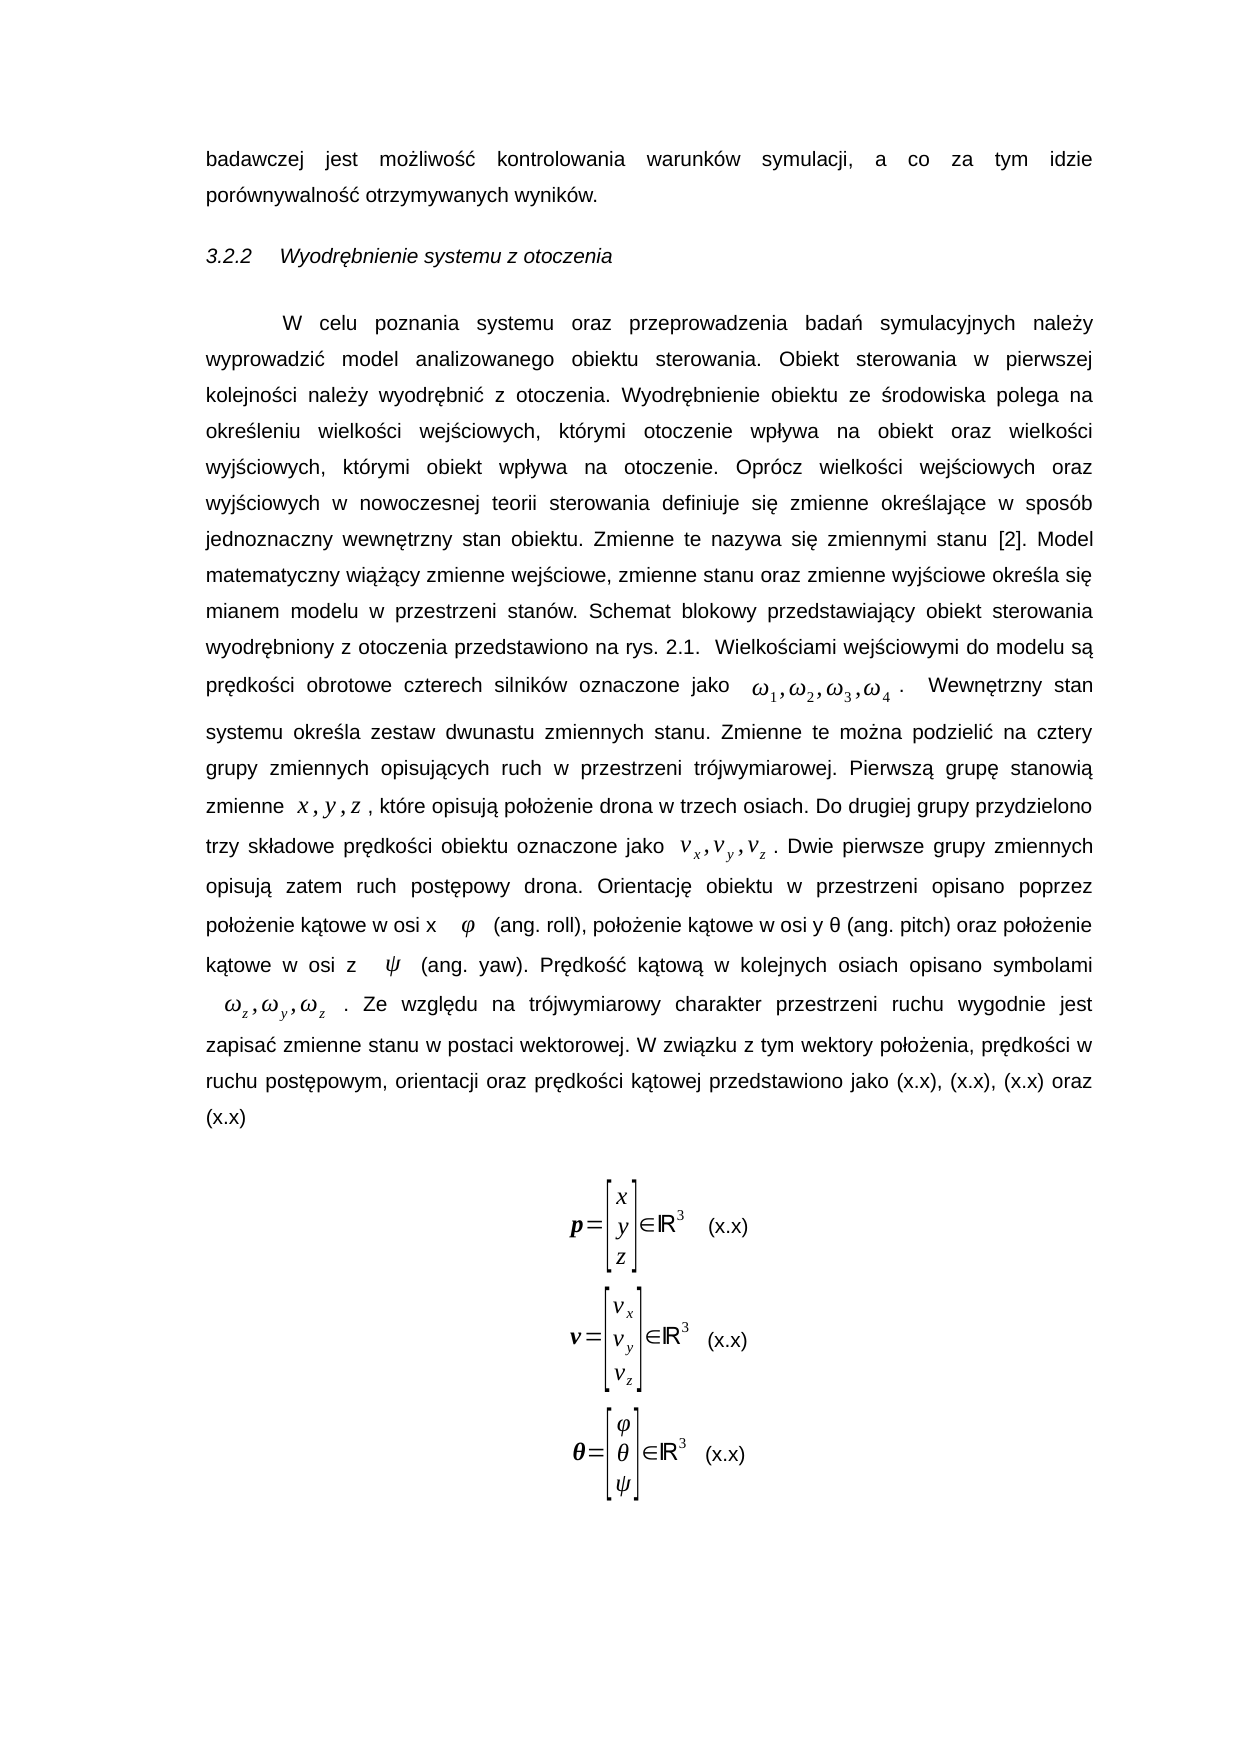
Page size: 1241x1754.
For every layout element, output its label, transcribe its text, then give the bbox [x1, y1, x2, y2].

text badawczej jest możliwość kontrolowania warunków symulacji, a co za tym idzie porównywalność otrzymywanych wyników. [206, 147, 1093, 207]
text W celu poznania systemu oraz przeprowadzenia badań symulacyjnych należy wyprowadzić model analizowanego obiektu sterowania. Obiekt sterowania w pierwszej kolejności należy wyodrębnić z otoczenia. Wyodrębnienie obiektu ze środowiska polega na określeniu wielkości wejściowych, którymi otoczenie wpływa na obiekt oraz wielkości wyjściowych, którymi obiekt wpływa na otoczenie. Oprócz wielkości wejściowych oraz wyjściowych w nowoczesnej teorii sterowania definiuje się zmienne określające w sposób jednoznaczny wewnętrzny stan obiektu. Zmienne te nazywa się zmiennymi stanu [2]. Model matematyczny wiążący zmienne wejściowe, zmienne stanu oraz zmienne wyjściowe określa się mianem modelu w przestrzeni stanów. Schemat blokowy przedstawiający obiekt sterowania wyodrębniony z otoczenia przedstawiono na rys. 2.1. Wielkościami wejściowymi do modelu są prędkości obrotowe czterech silników oznaczone jako . Wewnętrzny stan systemu określa zestaw dwunastu zmiennych stanu. Zmienne te można podzielić na cztery grupy zmiennych opisujących ruch w przestrzeni trójwymiarowej. Pierwszą grupę stanowią zmienne , które opisują położenie drona w trzech osiach. Do drugiej grupy przydzielono trzy składowe prędkości obiektu oznaczone jako . Dwie pierwsze grupy zmiennych opisują zatem ruch postępowy drona. Orientację obiektu w przestrzeni opisano poprzez położenie kątowe w osi x (ang. roll), położenie kątowe w osi y θ (ang. pitch) oraz położenie kątowe w osi z (ang. yaw). Prędkość kątową w kolejnych osiach opisano symbolami . Ze względu na trójwymiarowy charakter przestrzeni ruchu wygodnie jest zapisać zmienne stanu w postaci wektorowej. W związku z tym wektory położenia, prędkości w ruchu postępowym, orientacji oraz prędkości kątowej przedstawiono jako (x.x), (x.x), (x.x) oraz (x.x) [206, 311, 1093, 1129]
subtitle Wyodrębnienie systemu z otoczenia [206, 244, 1093, 268]
text (x.x) [206, 1178, 1093, 1274]
text (x.x) [206, 1286, 1093, 1394]
text (x.x) [206, 1406, 1093, 1502]
